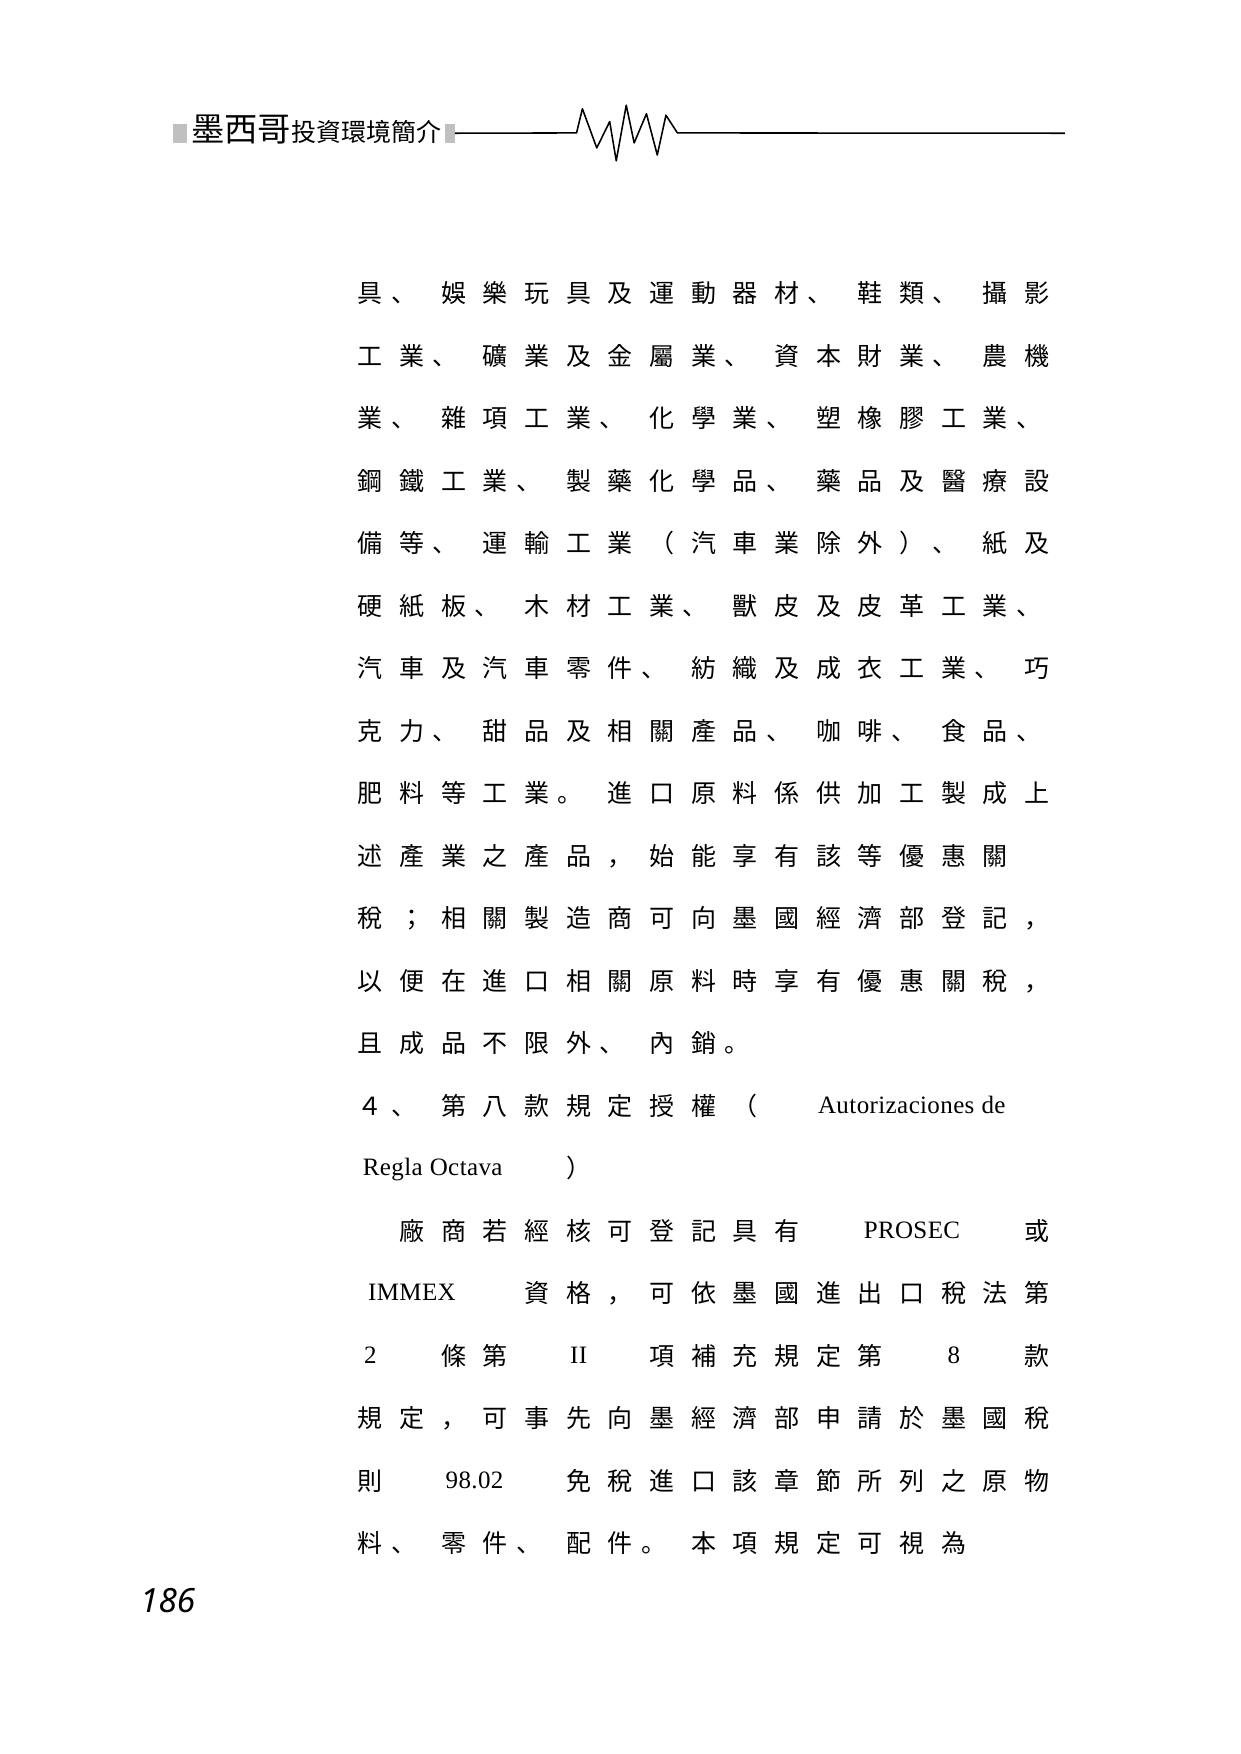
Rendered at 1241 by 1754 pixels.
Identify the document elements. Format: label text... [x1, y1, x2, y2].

text 具、娛樂玩具及運動器材、鞋類、攝影工業、礦業及金屬業、資本財業、農機業、雜項工業、化學業、塑橡膠工業、鋼鐵工業、製藥化學品、藥品及醫療設備等、運輸工業（汽車業除外）、紙及硬紙板、木材工業、獸皮及皮革工業、汽車及汽車零件、紡織及成衣工業、巧克力、甜品及相關產品、咖啡、食品、肥料等工業。進口原料係供加工製成上述產業之產品，始能享有該等優惠關稅；相關製造商可向墨國經濟部登記，以便在進口相關原料時享有優惠關稅，且成品不限外、內銷。 [330, 250, 1058, 1063]
text 廠商若經核可登記具有PROSEC或IMMEX資格，可依墨國進出口稅法第2條第II項補充規定第8款規定，可事先向墨經濟部申請於墨國稅則98.02免稅進口該章節所列之原物料、零件、配件。本項規定可視為 [330, 1188, 1058, 1563]
text ４、第八款規定授權（Autorizaciones de Regla Octava） [332, 1063, 1058, 1188]
